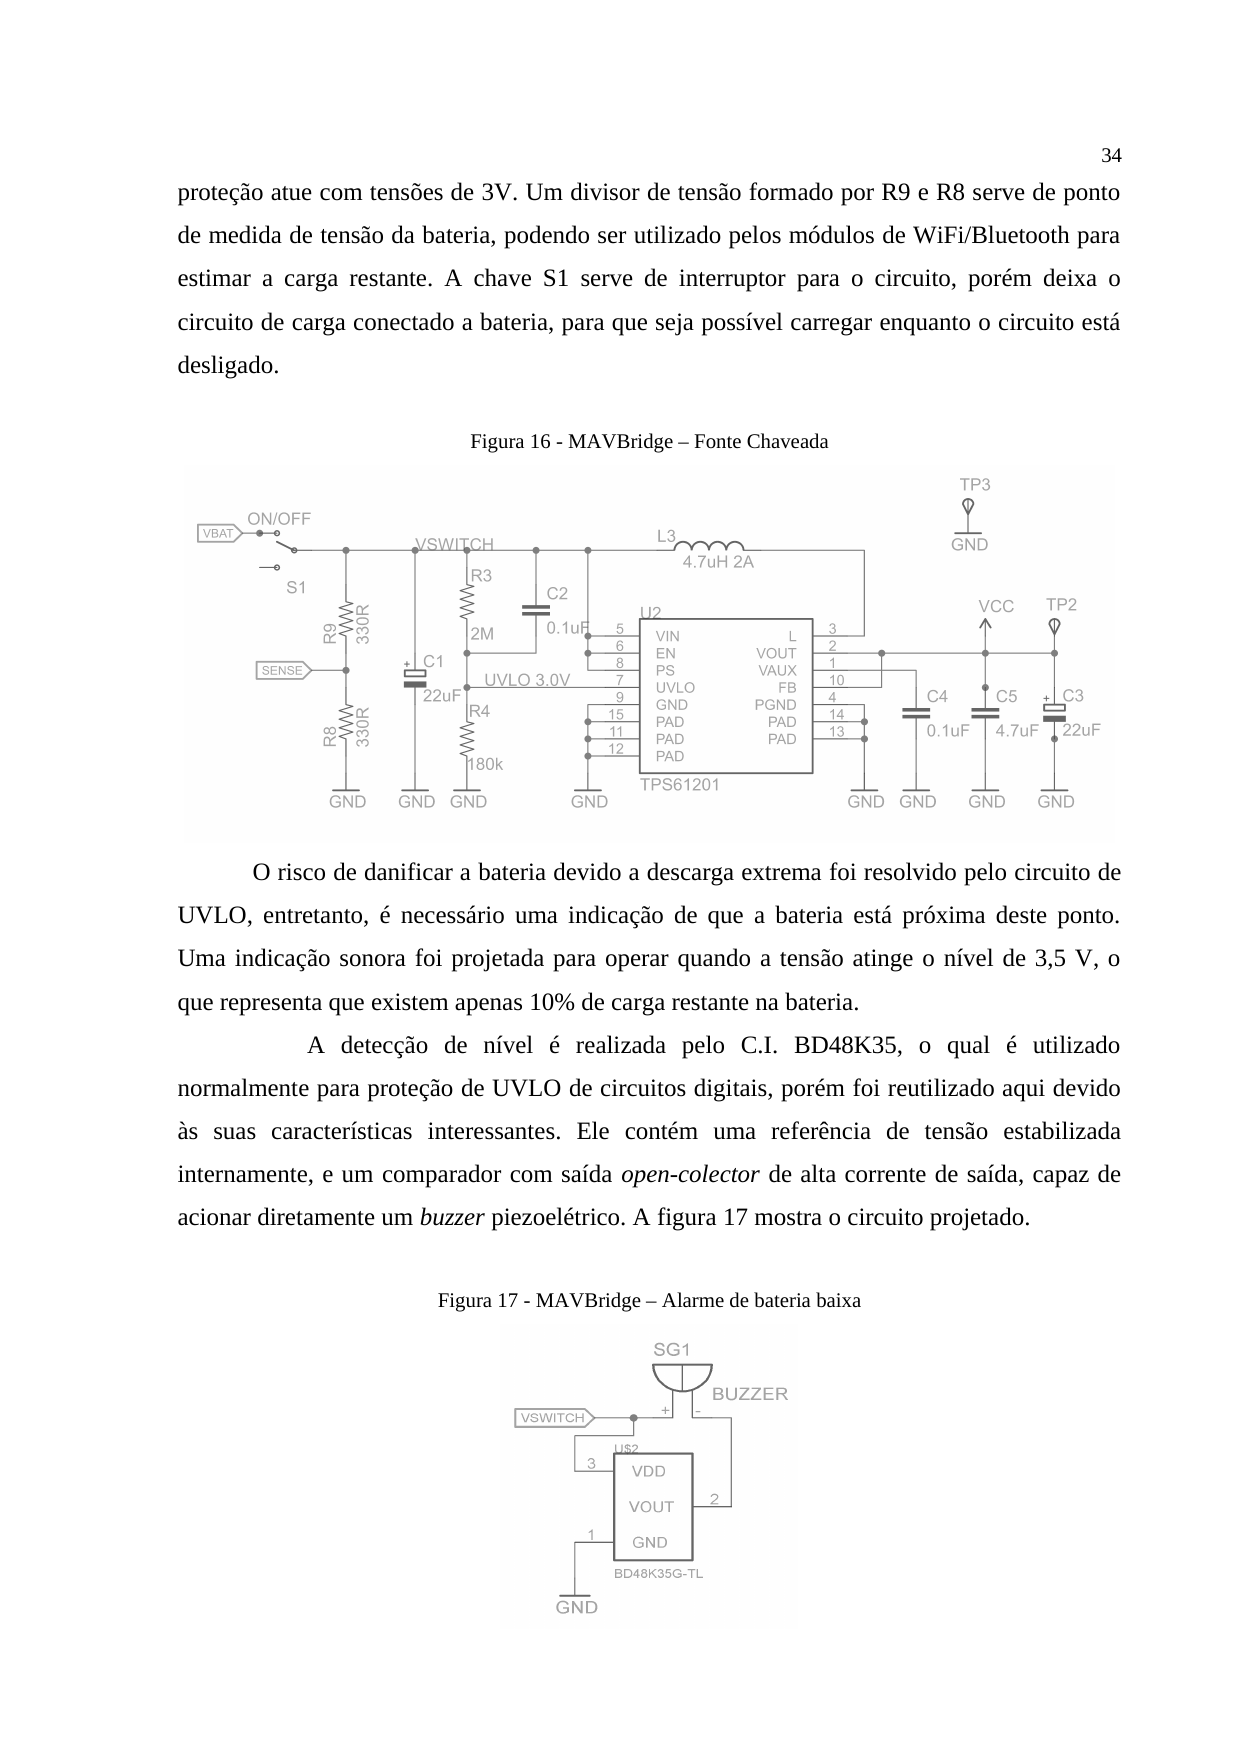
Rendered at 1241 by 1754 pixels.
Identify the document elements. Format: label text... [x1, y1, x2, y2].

list MAVBridge – Alarme de bateria baixa [177, 1288, 1122, 1312]
text proteção atue com tensões de 3V. Um divisor de tensão formado por R9 e R8 serve de ponto de medida de tensão da bateria, podendo ser utilizado pelos módulos de WiFi/Bluetooth para estimar a carga restante. A chave S1 serve de interruptor para o circuito, porém deixa o circuito de carga conectado a bateria, para que seja possível carregar enquanto o circuito está desligado. [177, 177, 1122, 378]
text A detecção de nível é realizada pelo C.I. BD48K35, o qual é utilizado normalmente para proteção de UVLO de circuitos digitais, porém foi reutilizado aqui devido às suas características interessantes. Ele contém uma referência de tensão estabilizada internamente, e um comparador com saída open-colector de alta corrente de saída, capaz de acionar diretamente um buzzer piezoelétrico. A figura 17 mostra o circuito projetado. [177, 1030, 1122, 1231]
text O risco de danificar a bateria devido a descarga extrema foi resolvido pelo circuito de UVLO, entretanto, é necessário uma indicação de que a bateria está próxima deste ponto. Uma indicação sonora foi projetada para operar quando a tensão atinge o nível de 3,5 V, o que representa que existem apenas 10% de carga restante na bateria. [177, 465, 1122, 1015]
list MAVBridge – Fonte Chaveada [177, 429, 1122, 453]
